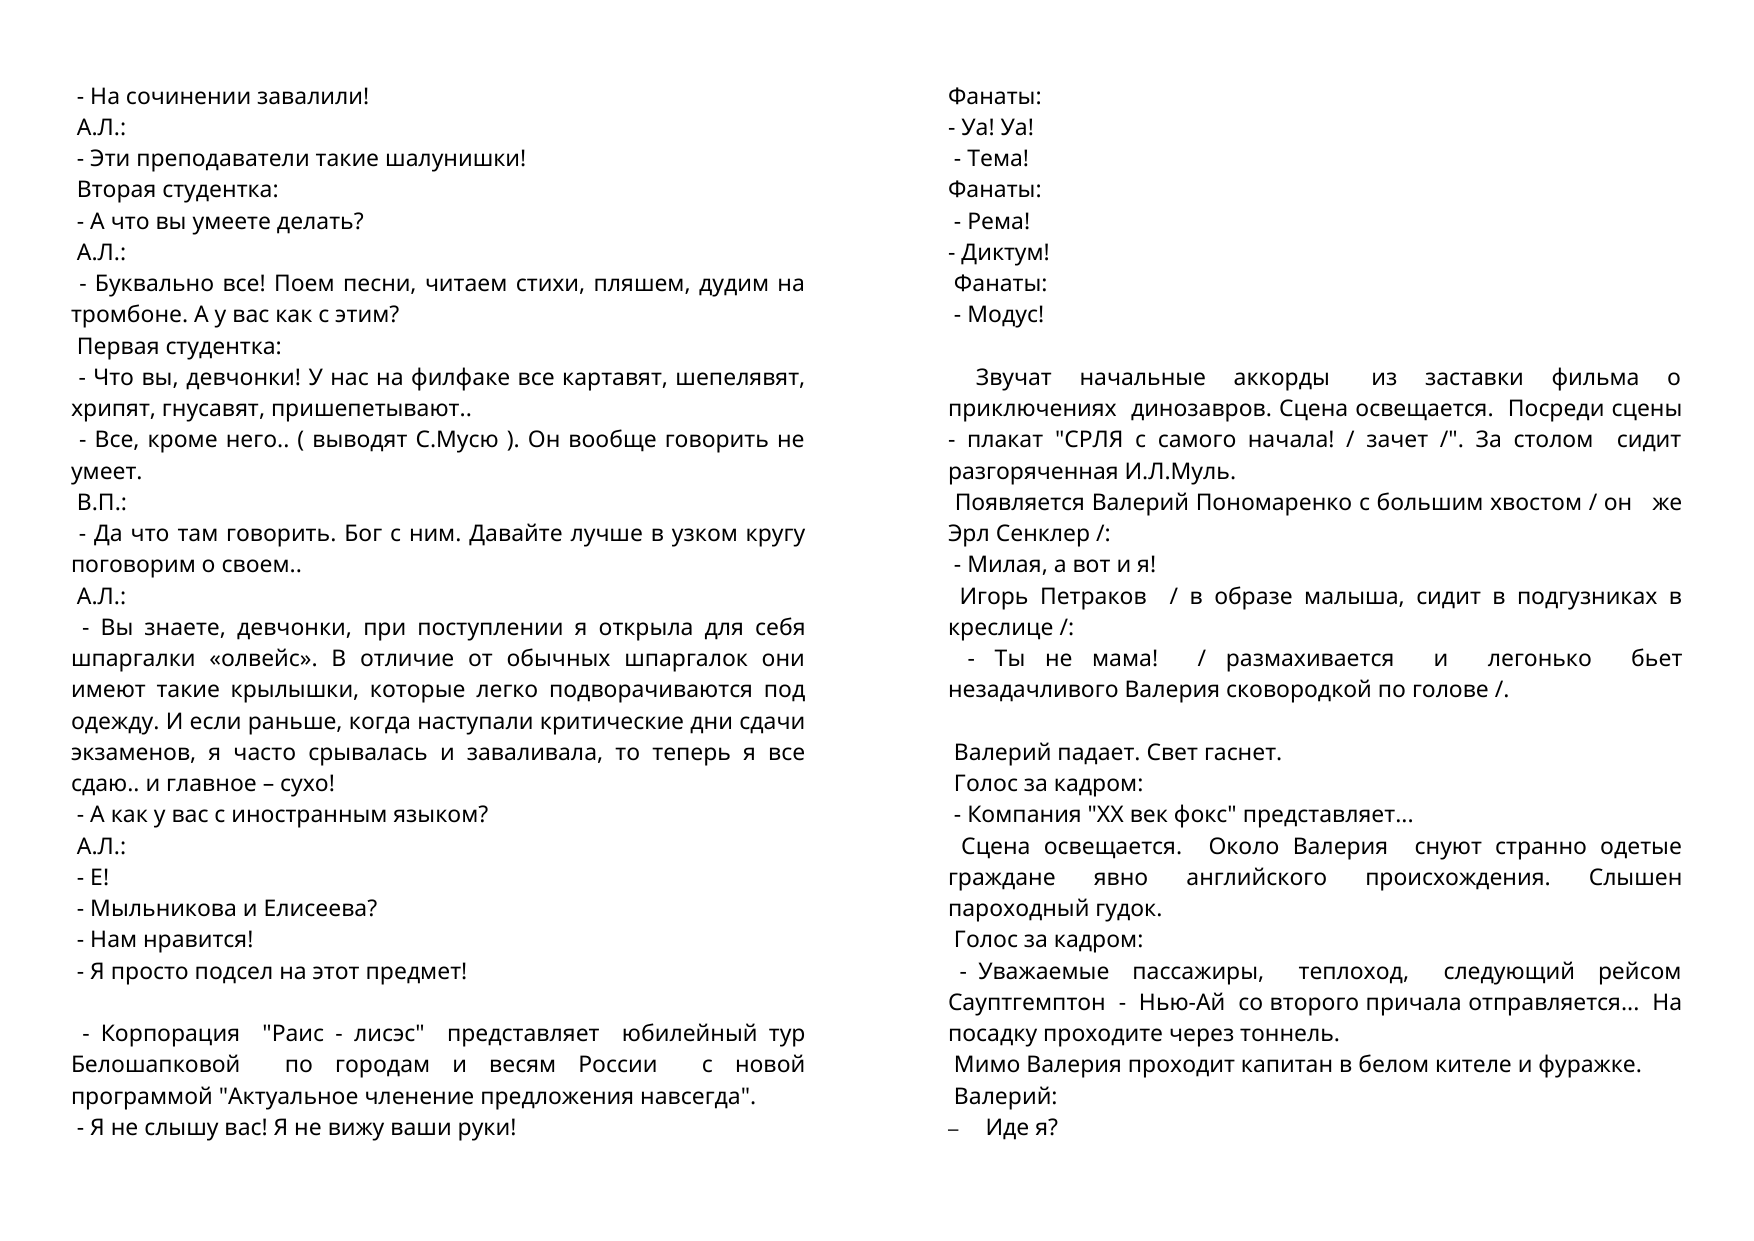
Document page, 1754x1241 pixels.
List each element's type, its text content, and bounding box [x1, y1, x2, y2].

text - Тема! [948, 142, 1683, 173]
text - Буквально все! Поем песни, читаем стихи, пляшем, дудим на тромбоне. А у вас как с этим? [71, 267, 806, 330]
text - Все, кроме него.. ( выводят С.Мусю ). Он вообще говорить не умеет. [71, 423, 806, 486]
text Голос за кадром: [948, 923, 1683, 955]
text - А как у вас с иностранным языком? [71, 798, 806, 830]
text Мимо Валерия проходит капитан в белом кителе и фуражке. [948, 1048, 1683, 1080]
text Игорь Петраков / в образе малыша, сидит в подгузниках в креслице /: [948, 580, 1683, 642]
text А.Л.: [71, 236, 806, 267]
text - Модус! [948, 298, 1683, 330]
text Появляется Валерий Пономаренко с большим хвостом / он же Эрл Сенклер /: [948, 486, 1683, 548]
text А.Л.: [71, 111, 806, 142]
text - Ты не мама! / размахивается и легонько бьет незадачливого Валерия сковородкой по голове /. [948, 642, 1683, 705]
text - Рема! [948, 205, 1683, 236]
text Фанаты: [948, 267, 1683, 298]
text - Я не слышу вас! Я не вижу ваши руки! [71, 1111, 806, 1142]
text А.Л.: [71, 830, 806, 861]
text Первая студентка: [71, 330, 806, 361]
text - Я просто подсел на этот предмет! [71, 955, 806, 986]
text - Мыльникова и Елисеева? [71, 892, 806, 923]
text - Компания "ХХ век фокс" представляет... [948, 798, 1683, 830]
text Вторая студентка: [71, 173, 806, 205]
text - На сочинении завалили! [71, 80, 806, 111]
text Валерий падает. Свет гаснет. [948, 736, 1683, 767]
text - Корпорация "Раис - лисэс" представляет юбилейный тур Белошапковой по городам и весям России с новой программой "Актуальное членение предложения навсегда". [71, 1017, 806, 1111]
text - Да что там говорить. Бог с ним. Давайте лучше в узком кругу поговорим о своем.. [71, 517, 806, 580]
text А.Л.: [71, 580, 806, 611]
text - Милая, а вот и я! [948, 548, 1683, 580]
text - Е! [71, 861, 806, 892]
text - Диктум! [948, 236, 1683, 267]
text - А что вы умеете делать? [71, 205, 806, 236]
text Сцена освещается. Около Валерия снуют странно одетые граждане явно английского происхождения. Слышен пароходный гудок. [948, 830, 1683, 923]
list Иде я? [948, 1111, 1683, 1142]
text Голос за кадром: [948, 767, 1683, 798]
text Фанаты: [948, 173, 1683, 205]
text Валерий: [948, 1080, 1683, 1111]
text В.П.: [71, 486, 806, 517]
text - Нам нравится! [71, 923, 806, 955]
text Звучат начальные аккорды из заставки фильма о приключениях динозавров. Сцена освещается. Посреди сцены - плакат "СРЛЯ с самого начала! / зачет /". За столом сидит разгоряченная И.Л.Муль. [948, 361, 1683, 486]
text - Уважаемые пассажиры, теплоход, следующий рейсом Сауптгемптон - Нью-Ай со второго причала отправляется... На посадку проходите через тоннель. [948, 955, 1683, 1048]
text - Вы знаете, девчонки, при поступлении я открыла для себя шпаргалки «олвейс». В отличие от обычных шпаргалок они имеют такие крылышки, которые легко подворачиваются под одежду. И если раньше, когда наступали критические дни сдачи экзаменов, я часто срывалась и заваливала, то теперь я все сдаю.. и главное – сухо! [71, 611, 806, 798]
text Фанаты: [948, 80, 1683, 111]
text - Эти преподаватели такие шалунишки! [71, 142, 806, 173]
text - Уа! Уа! [948, 111, 1683, 142]
text - Что вы, девчонки! У нас на филфаке все картавят, шепелявят, хрипят, гнусавят, пришепетывают.. [71, 361, 806, 423]
